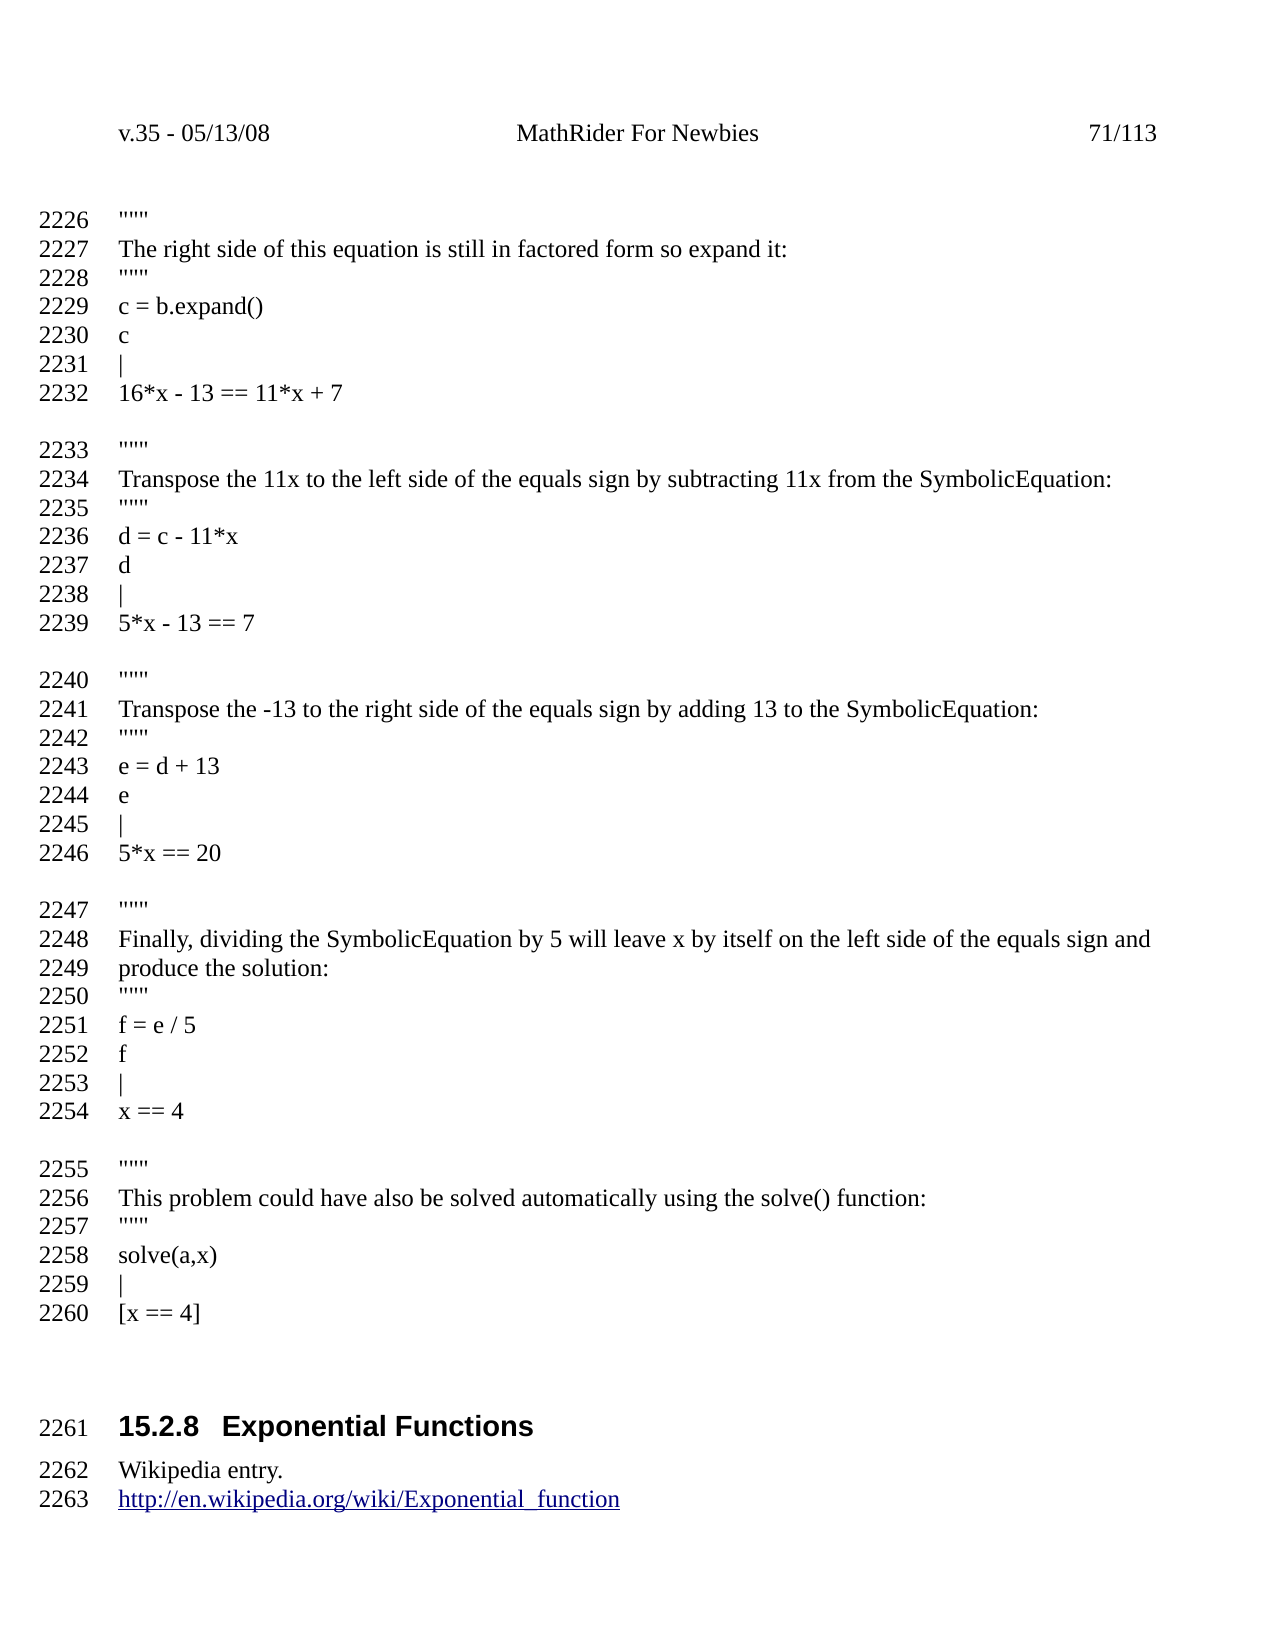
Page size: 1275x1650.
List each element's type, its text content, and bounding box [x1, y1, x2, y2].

text [x == 4] [118, 1298, 1157, 1326]
text 5*x - 13 == 7 [118, 608, 1157, 636]
text d [118, 550, 1157, 579]
text | [118, 809, 1157, 838]
text """ [118, 723, 1157, 751]
text This problem could have also be solved automatically using the solve() function: [118, 1183, 1157, 1211]
text """ [118, 493, 1157, 521]
text The right side of this equation is still in factored form so expand it: [118, 234, 1157, 263]
text solve(a,x) [118, 1240, 1157, 1269]
text | [118, 579, 1157, 608]
text c = b.expand() [118, 291, 1157, 320]
text f = e / 5 [118, 1010, 1157, 1039]
subtitle Exponential Functions [118, 1409, 1157, 1442]
text Finally, dividing the SymbolicEquation by 5 will leave x by itself on the left side of the equals sign and produce the solution: [118, 924, 1157, 981]
text e [118, 780, 1157, 809]
text Transpose the -13 to the right side of the equals sign by adding 13 to the SymbolicEquation: [118, 694, 1157, 723]
text """ [118, 205, 1157, 234]
text d = c - 11*x [118, 521, 1157, 550]
text """ [118, 1154, 1157, 1183]
text | [118, 349, 1157, 378]
text 16*x - 13 == 11*x + 7 [118, 378, 1157, 406]
text """ [118, 263, 1157, 291]
text x == 4 [118, 1096, 1157, 1125]
text | [118, 1068, 1157, 1096]
text """ [118, 665, 1157, 694]
text """ [118, 435, 1157, 464]
text Wikipedia entry. [118, 1455, 1157, 1484]
text c [118, 320, 1157, 349]
text Transpose the 11x to the left side of the equals sign by subtracting 11x from the SymbolicEquation: [118, 464, 1157, 493]
text """ [118, 895, 1157, 924]
text """ [118, 1211, 1157, 1240]
text e = d + 13 [118, 751, 1157, 780]
text """ [118, 981, 1157, 1010]
text | [118, 1269, 1157, 1298]
text f [118, 1039, 1157, 1068]
text 5*x == 20 [118, 838, 1157, 866]
text http://en.wikipedia.org/wiki/Exponential_function [118, 1484, 1157, 1512]
